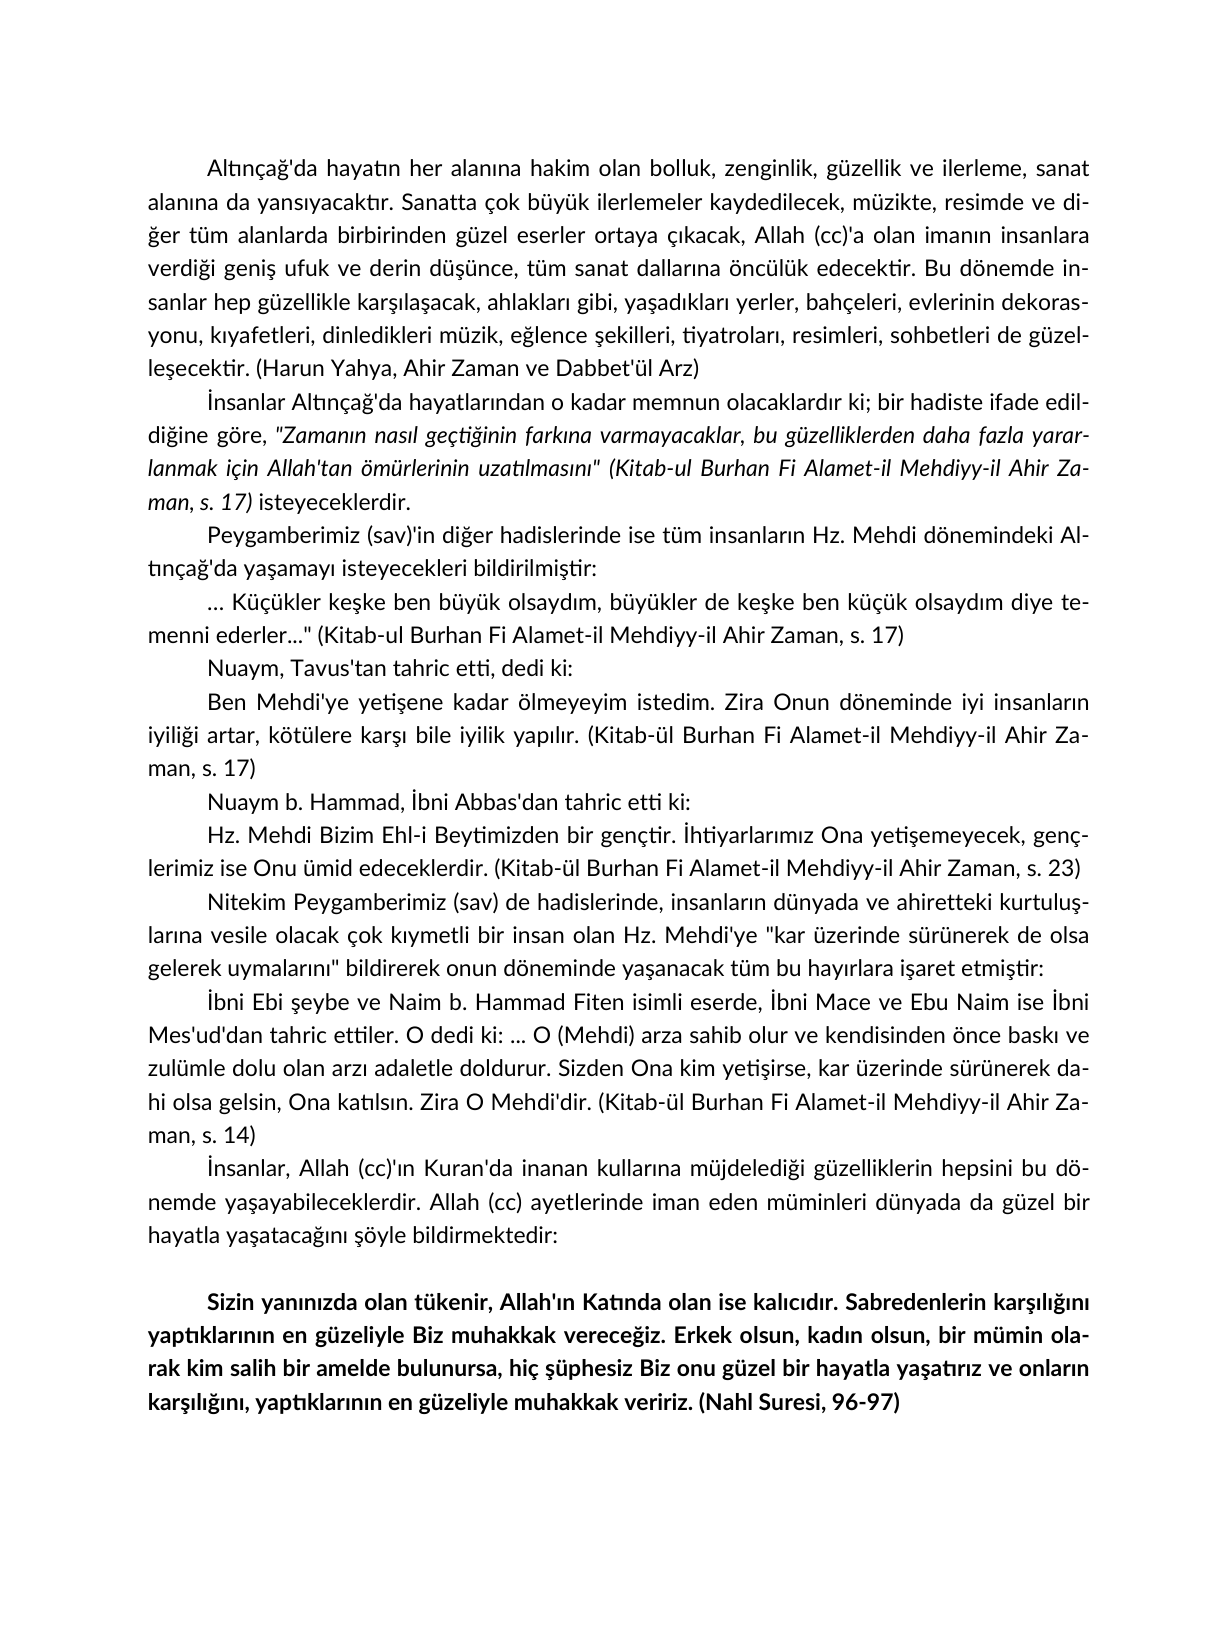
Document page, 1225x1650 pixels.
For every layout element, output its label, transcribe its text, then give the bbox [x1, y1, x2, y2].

text … Kü­çük­ler keş­ke ben bü­yük ol­say­dım, bü­yük­ler de keş­ke ben kü­çük ol­say­dım di­ye te­men­ni eder­ler..." (Ki­tab-ul Bur­han Fi Ala­met-il Meh­diyy-il Ahir Za­man, s. 17) [148, 583, 1090, 650]
text Ni­te­kim Pey­gam­be­ri­miz (sav) de ha­dis­le­rin­de, in­san­la­rın dün­ya­da ve ahi­ret­te­ki kur­tu­luş­la­rı­na ve­si­le ola­cak çok kıy­met­li bir in­san olan Hz. Meh­di'ye "kar üze­rin­de sü­rü­ne­rek de ol­sa ge­le­rek uy­ma­la­rı­nı" bil­di­re­rek onun dö­ne­min­de ya­şa­na­cak tüm bu ha­yır­la­ra işa­ret et­miş­tir: [148, 883, 1090, 983]
text Nu­aym b. Ham­mad, İb­ni Ab­bas'dan tah­ric et­ti ki: [148, 783, 1090, 817]
text İn­san­lar Al­tın­çağ'da ha­yat­la­rın­dan o ka­dar mem­nun ola­cak­lar­dır ki; bir ha­dis­te ifa­de edil­di­ği­ne gö­re, "Za­ma­nın na­sıl geç­ti­ği­nin far­kı­na var­ma­ya­cak­lar, bu gü­zel­lik­ler­den da­ha faz­la ya­rar­lan­mak için Al­lah'tan ömür­le­ri­nin uza­tıl­ma­sı­nı" (Ki­tab-ul Bur­han Fi Ala­met-il Meh­diyy-il Ahir Za­man, s. 17) is­te­ye­cek­ler­dir. [148, 383, 1090, 517]
text Nu­aym, Ta­vus'tan tah­ric et­ti, de­di ki: [148, 650, 1090, 683]
text Hz. Meh­di Bi­zim Eh­l-i Bey­ti­miz­den bir genç­tir. İh­ti­yar­la­rı­mız Ona ye­ti­şe­me­ye­cek, genç­le­ri­miz ise Onu ümid ede­cek­ler­dir. (Ki­tab-ül Bur­han Fi Ala­met-il Meh­diyy-il Ahir Za­man, s. 23) [148, 817, 1090, 883]
text Si­zin ya­nı­nız­da olan tü­ke­nir, Al­lah'ın Ka­tın­da olan ise ka­lı­cı­dır. Sab­re­den­le­rin kar­şı­lı­ğı­nı yap­tık­la­rı­nın en gü­ze­liy­le Biz mu­hak­kak ve­re­ce­ğiz. Er­kek ol­sun, ka­dın ol­sun, bir mü­min ola­rak kim sa­lih bir amel­de bu­lu­nur­sa, hiç şüp­he­siz Biz onu gü­zel bir ha­yat­la ya­şa­tı­rız ve on­la­rın kar­şı­lı­ğı­nı, yap­tık­la­rı­nın en gü­ze­liy­le mu­hak­kak ve­ri­riz. (Nahl Su­re­si, 96-97) [148, 1283, 1090, 1417]
text Pey­gam­be­ri­miz (sav)'in di­ğer ha­dis­le­rin­de ise tüm in­san­la­rın Hz. Meh­di dö­ne­min­de­ki Al­tın­çağ'da ya­şa­ma­yı is­te­ye­cek­le­ri bil­di­ril­miş­tir: [148, 517, 1090, 583]
text İn­san­lar, Al­lah (cc)'ın Ku­ran'da ina­nan kul­la­rı­na müj­de­le­di­ği gü­zel­lik­le­rin hep­si­ni bu dö­nem­de ya­şa­ya­bi­le­cek­ler­dir. Al­lah (cc) ayet­le­rin­de iman eden mü­min­le­ri dün­ya­da da gü­zel bir ha­yat­la ya­şa­ta­ca­ğı­nı şöy­le bil­dir­mek­te­dir: [148, 1150, 1090, 1250]
text Al­tın­çağ'da ha­ya­tın her ala­nı­na ha­kim olan bol­luk, zen­gin­lik, gü­zel­lik ve iler­le­me, sa­nat ala­nı­na da yan­sı­ya­cak­tır. Sa­nat­ta çok bü­yük iler­le­me­ler kay­de­di­le­cek, mü­zik­te, re­sim­de ve di­ğer tüm alan­lar­da bir­bi­rin­den gü­zel eser­ler or­ta­ya çı­ka­cak, Al­lah (cc)'a olan ima­nın in­san­la­ra ver­di­ği ge­niş ufuk ve de­rin dü­şün­ce, tüm sa­nat dal­la­rı­na ön­cü­lük ede­cek­tir. Bu dö­nem­de in­san­lar hep gü­zel­lik­le kar­şı­la­şa­cak, ah­lak­la­rı gi­bi, ya­şa­dık­la­rı yer­ler, bah­çe­le­ri, ev­le­ri­nin de­ko­ras­yo­nu, kı­ya­fet­le­ri, din­le­dik­le­ri mü­zik, eğ­len­ce şe­kil­le­ri, ti­yat­ro­la­rı, re­sim­le­ri, soh­bet­le­ri de gü­zel­le­şe­cek­tir. (Ha­run Yah­ya, Ahir Za­man ve Dab­bet'ül Arz) [148, 150, 1090, 383]
text İb­ni Ebi şey­be ve Na­im b. Ham­mad Fi­ten isim­li eser­de, İb­ni Ma­ce ve Ebu Na­im ise İb­ni Mes'ud'dan tah­ric et­ti­ler. O de­di ki: ... O (Meh­di) ar­za sa­hib olur ve ken­di­sin­den ön­ce bas­kı ve zu­lüm­le do­lu olan ar­zı ada­let­le dol­du­rur. Siz­den Ona kim ye­ti­şir­se, kar üze­rin­de sü­rü­ne­rek da­hi ol­sa gel­sin, Ona ka­tıl­sın. Zi­ra O Meh­di'dir. (Ki­tab-ül Bur­han Fi Ala­met-il Meh­diyy-il Ahir Za­man, s. 14) [148, 983, 1090, 1150]
text Ben Meh­di'ye ye­ti­şe­ne ka­dar öl­me­ye­yim is­te­dim. Zi­ra Onun dö­ne­min­de iyi in­san­la­rın iyi­li­ği ar­tar, kö­tü­le­re kar­şı bi­le iyi­lik ya­pı­lır. (Ki­tab-ül Bur­han Fi Ala­met-il Meh­diyy-il Ahir Za­man, s. 17) [148, 683, 1090, 783]
